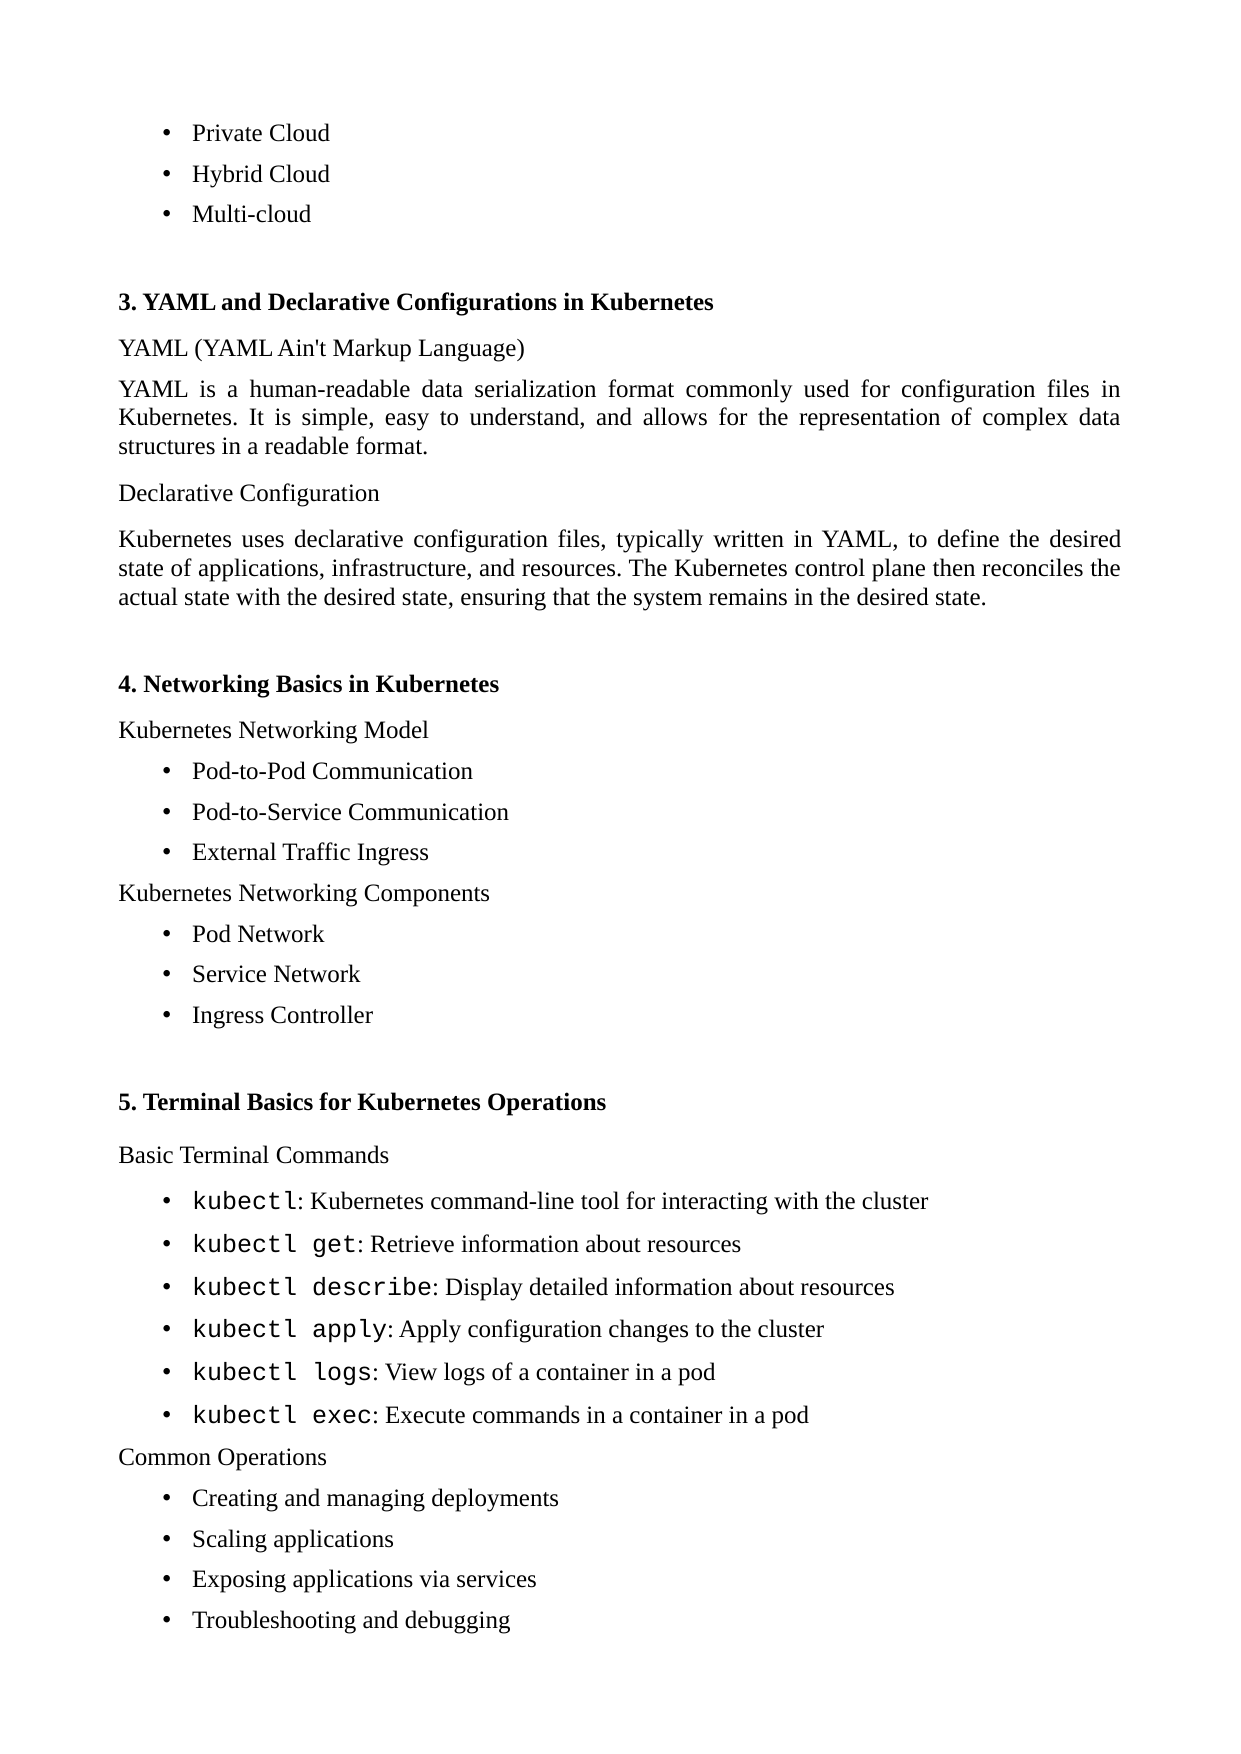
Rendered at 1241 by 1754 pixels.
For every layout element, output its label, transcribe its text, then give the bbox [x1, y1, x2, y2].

list Creating and managing deployments [162, 1483, 1122, 1512]
list Pod-to-Service Communication [162, 797, 1122, 826]
list kubectl apply: Apply configuration changes to the cluster [162, 1314, 1122, 1345]
list Scaling applications [162, 1524, 1122, 1552]
text Kubernetes Networking Model [118, 716, 1122, 744]
list Hybrid Cloud [162, 159, 1122, 187]
list Ingress Controller [162, 1000, 1122, 1029]
text Declarative Configuration [118, 478, 1122, 507]
text Kubernetes uses declarative configuration files, typically written in YAML, to define the desired state of applications, infrastructure, and resources. The Kubernetes control plane then reconciles the actual state with the desired state, ensuring that the system remains in the desired state. [118, 524, 1122, 611]
text YAML is a human-readable data serialization format commonly used for configuration files in Kubernetes. It is simple, easy to understand, and allows for the representation of complex data structures in a readable format. [118, 374, 1122, 460]
list Service Network [162, 959, 1122, 988]
list Private Cloud [162, 118, 1122, 147]
text Kubernetes Networking Components [118, 878, 1122, 907]
text YAML (YAML Ain't Markup Language) [118, 333, 1122, 362]
text 3. YAML and Declarative Configurations in Kubernetes [118, 287, 1122, 315]
list Multi-cloud [162, 199, 1122, 228]
list Exposing applications via services [162, 1564, 1122, 1593]
text 4. Networking Basics in Kubernetes [118, 669, 1122, 698]
list External Traffic Ingress [162, 837, 1122, 866]
list Pod Network [162, 919, 1122, 947]
text 5. Terminal Basics for Kubernetes Operations [118, 1087, 1122, 1116]
list kubectl: Kubernetes command-line tool for interacting with the cluster [162, 1186, 1122, 1217]
list Troubleshooting and debugging [162, 1605, 1122, 1634]
list Pod-to-Pod Communication [162, 756, 1122, 785]
list kubectl get: Retrieve information about resources [162, 1229, 1122, 1260]
text Basic Terminal Commands [118, 1140, 1122, 1168]
list kubectl describe: Display detailed information about resources [162, 1272, 1122, 1302]
list kubectl logs: View logs of a container in a pod [162, 1357, 1122, 1388]
list kubectl exec: Execute commands in a container in a pod [162, 1400, 1122, 1431]
text Common Operations [118, 1442, 1122, 1471]
